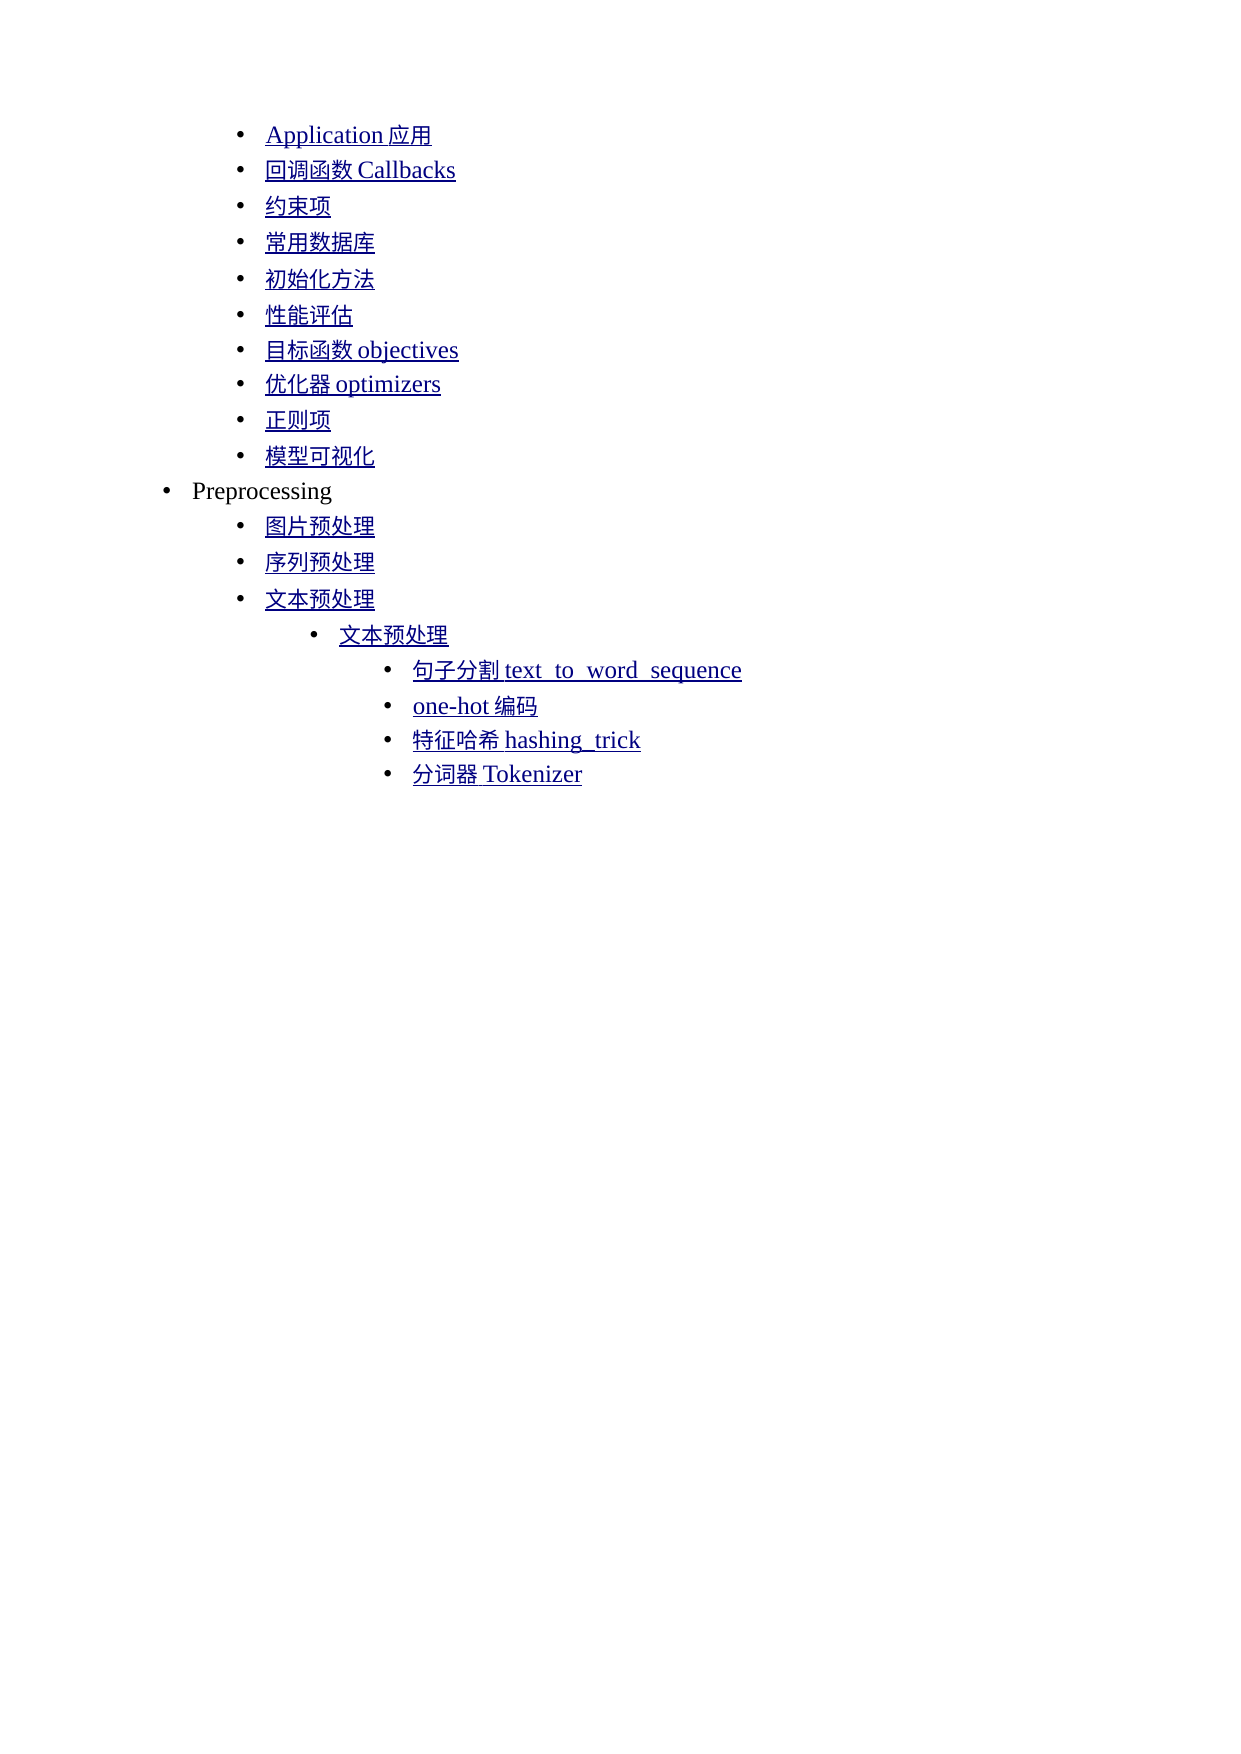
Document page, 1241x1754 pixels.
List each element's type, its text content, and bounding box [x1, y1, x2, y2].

list 图片预处理 [236, 509, 1122, 541]
list 目标函数objectives [236, 334, 1122, 364]
list 序列预处理 [236, 545, 1122, 577]
list 性能评估 [236, 298, 1122, 330]
list one-hot编码 [383, 689, 1122, 721]
list 初始化方法 [236, 262, 1122, 293]
list 模型可视化 [236, 439, 1122, 471]
list 分词器Tokenizer [383, 759, 1122, 789]
list Preprocessing [162, 476, 1122, 504]
list 回调函数Callbacks [236, 154, 1122, 184]
list 约束项 [236, 189, 1122, 221]
list 优化器optimizers [236, 369, 1122, 398]
list 句子分割text_to_word_sequence [383, 655, 1122, 684]
list 文本预处理 [236, 582, 1122, 613]
list 文本预处理 [309, 618, 1122, 650]
list 正则项 [236, 403, 1122, 435]
list 特征哈希hashing_trick [383, 725, 1122, 755]
list 常用数据库 [236, 225, 1122, 257]
list Application应用 [236, 118, 1122, 150]
